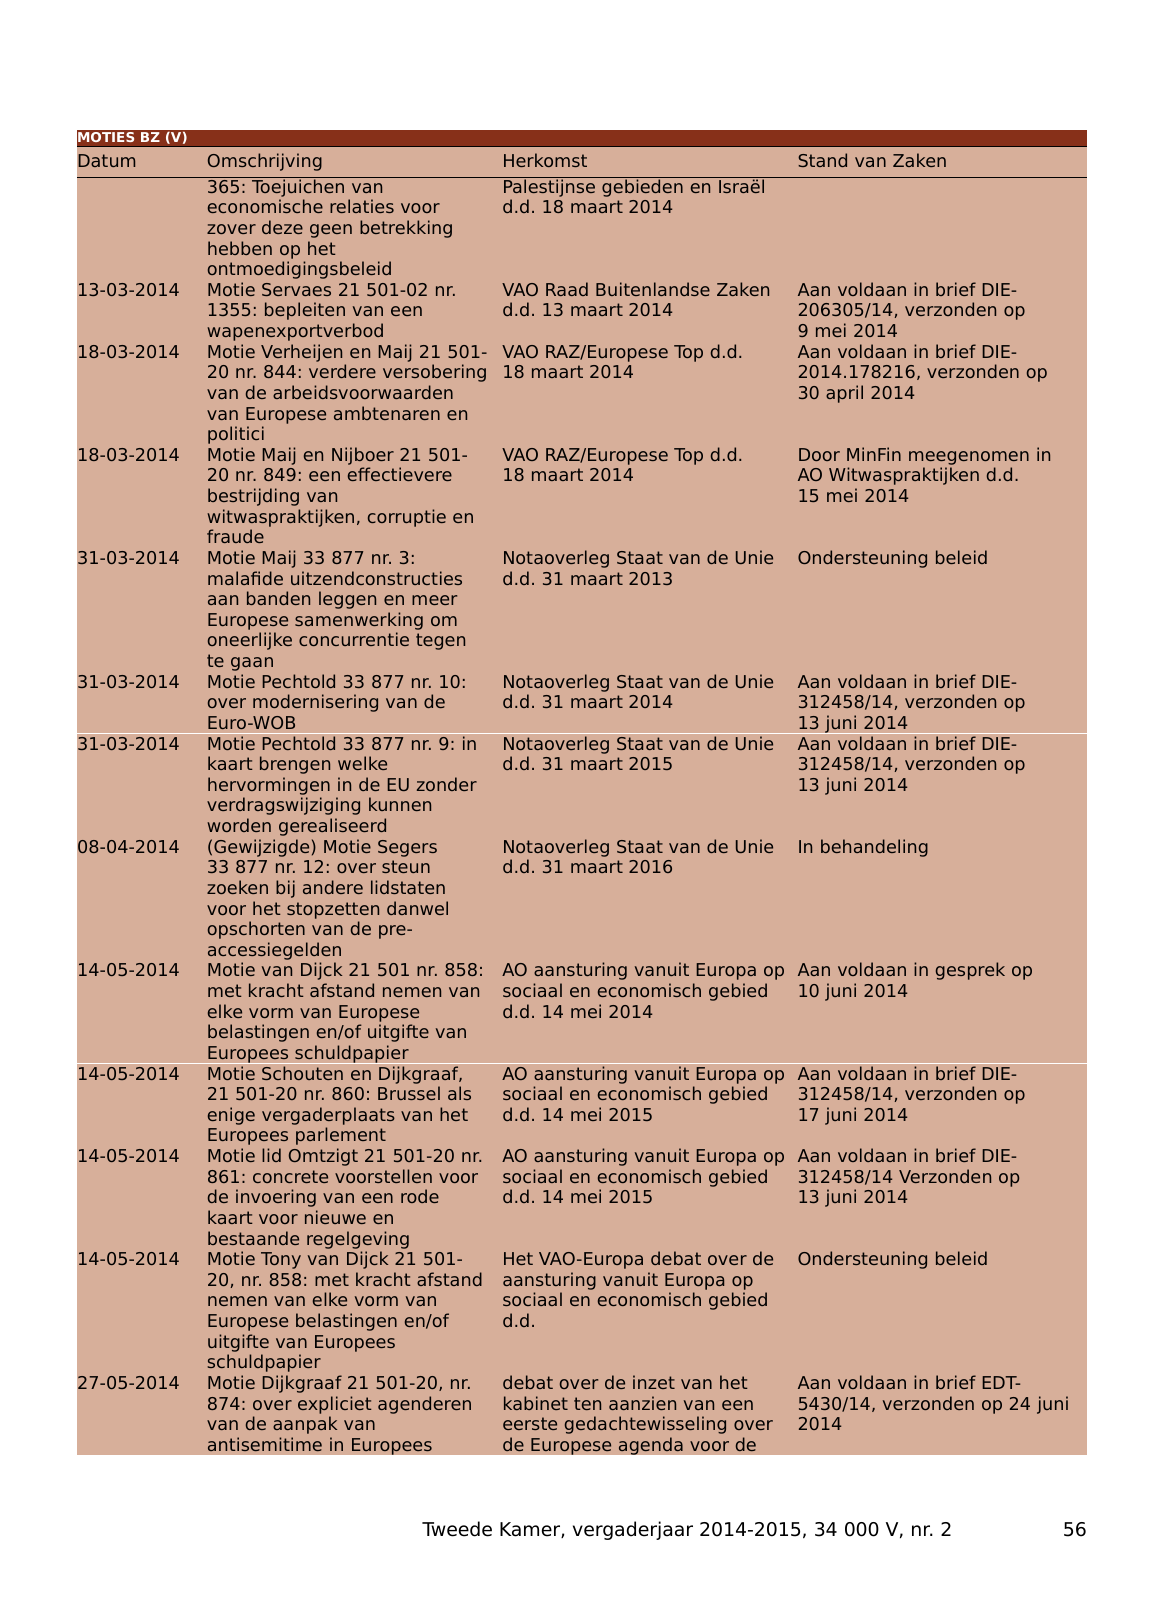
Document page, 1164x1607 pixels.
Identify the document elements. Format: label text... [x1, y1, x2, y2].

table_cell 14-05-2014 [77, 960, 201, 1063]
table_cell Motie Pechtold 33 877 nr. 10: over modernisering van de Euro-WOB [201, 672, 496, 733]
table_cell (Gewijzigde) Motie Segers 33 877 nr. 12: over steun zoeken bij andere lidstaten voor het stopzetten danwel opschorten van de pre-accessiegelden [201, 837, 496, 960]
table_cell 14-05-2014 [77, 1064, 201, 1146]
table_cell AO aansturing vanuit Europa op sociaal en economisch gebied d.d. 14 mei 2015 [496, 1146, 791, 1249]
table_cell 08-04-2014 [77, 837, 201, 960]
table_cell Aan voldaan in brief DIE-312458/14, verzonden op 13 juni 2014 [791, 734, 1087, 837]
table_cell AO aansturing vanuit Europa op sociaal en economisch gebied d.d. 14 mei 2014 [496, 960, 791, 1063]
table_cell In behandeling [791, 837, 1087, 960]
table_cell Notaoverleg Staat van de Unie d.d. 31 maart 2015 [496, 734, 791, 837]
table_cell 27-05-2014 [77, 1373, 201, 1455]
table_cell 18-03-2014 [77, 342, 201, 445]
table_cell 31-03-2014 [77, 672, 201, 733]
table_cell Motie lid Omtzigt 21 501-20 nr. 861: concrete voorstellen voor de invoering van een rode kaart voor nieuwe en bestaande regelgeving [201, 1146, 496, 1249]
table_cell Het VAO-Europa debat over de aansturing vanuit Europa op sociaal en economisch gebied d.d. [496, 1249, 791, 1373]
table_cell Datum [77, 147, 201, 177]
table_cell Aan voldaan in brief DIE-312458/14, verzonden op 17 juni 2014 [791, 1064, 1087, 1146]
table_cell 14-05-2014 [77, 1146, 201, 1249]
table_cell Notaoverleg Staat van de Unie d.d. 31 maart 2014 [496, 672, 791, 733]
table_cell Palestijnse gebieden en Israël d.d. 18 maart 2014 [496, 178, 791, 280]
table_cell 31-03-2014 [77, 548, 201, 672]
table_cell Notaoverleg Staat van de Unie d.d. 31 maart 2016 [496, 837, 791, 960]
table_cell VAO Raad Buitenlandse Zaken d.d. 13 maart 2014 [496, 280, 791, 342]
table_cell Motie Maij en Nijboer 21 501-20 nr. 849: een effectievere bestrijding van witwaspraktijken, corruptie en fraude [201, 445, 496, 548]
table_cell Aan voldaan in brief DIE-312458/14 Verzonden op 13 juni 2014 [791, 1146, 1087, 1249]
table_cell Motie van Dijck 21 501 nr. 858: met kracht afstand nemen van elke vorm van Europese belastingen en/of uitgifte van Europees schuldpapier [201, 960, 496, 1063]
table_cell 14-05-2014 [77, 1249, 201, 1373]
table_cell Motie Tony van Dijck 21 501-20, nr. 858: met kracht afstand nemen van elke vorm van Europese belastingen en/of uitgifte van Europees schuldpapier [201, 1249, 496, 1373]
table_cell Omschrijving [201, 147, 496, 177]
table_cell VAO RAZ/Europese Top d.d. 18 maart 2014 [496, 342, 791, 445]
table_cell Motie Pechtold 33 877 nr. 9: in kaart brengen welke hervormingen in de EU zonder verdragswijziging kunnen worden gerealiseerd [201, 734, 496, 837]
table_cell 31-03-2014 [77, 734, 201, 837]
table_cell [77, 178, 201, 280]
table_cell Notaoverleg Staat van de Unie d.d. 31 maart 2013 [496, 548, 791, 672]
table_cell Herkomst [496, 147, 791, 177]
table_cell debat over de inzet van het kabinet ten aanzien van een eerste gedachtewisseling over de Europese agenda voor de [496, 1373, 791, 1455]
table_cell Motie Dijkgraaf 21 501-20, nr. 874: over expliciet agenderen van de aanpak van antisemitime in Europees [201, 1373, 496, 1455]
table_cell VAO RAZ/Europese Top d.d. 18 maart 2014 [496, 445, 791, 548]
table_cell Motie Verheijen en Maij 21 501-20 nr. 844: verdere versobering van de arbeidsvoorwaarden van Europese ambtenaren en politici [201, 342, 496, 445]
table_cell AO aansturing vanuit Europa op sociaal en economisch gebied d.d. 14 mei 2015 [496, 1064, 791, 1146]
table_cell Stand van Zaken [791, 147, 1087, 177]
table_cell Aan voldaan in gesprek op 10 juni 2014 [791, 960, 1087, 1063]
table_cell Aan voldaan in brief DIE-2014.178216, verzonden op 30 april 2014 [791, 342, 1087, 445]
table_cell Motie Maij 33 877 nr. 3: malafide uitzendconstructies aan banden leggen en meer Europese samenwerking om oneerlijke concurrentie tegen te gaan [201, 548, 496, 672]
table_cell Motie Servaes 21 501-02 nr. 1355: bepleiten van een wapenexportverbod [201, 280, 496, 342]
table_cell 18-03-2014 [77, 445, 201, 548]
table_cell Aan voldaan in brief DIE-312458/14, verzonden op 13 juni 2014 [791, 672, 1087, 733]
table_cell Motie Schouten en Dijkgraaf, 21 501-20 nr. 860: Brussel als enige vergaderplaats van het Europees parlement [201, 1064, 496, 1146]
table_cell [791, 178, 1087, 280]
table_cell 13-03-2014 [77, 280, 201, 342]
table_cell Ondersteuning beleid [791, 1249, 1087, 1373]
table_cell Ondersteuning beleid [791, 548, 1087, 672]
table_cell Aan voldaan in brief EDT-5430/14, verzonden op 24 juni 2014 [791, 1373, 1087, 1455]
table_cell Door MinFin meegenomen in AO Witwaspraktijken d.d. 15 mei 2014 [791, 445, 1087, 548]
table_cell Aan voldaan in brief DIE-206305/14, verzonden op 9 mei 2014 [791, 280, 1087, 342]
table_cell 365: Toejuichen van economische relaties voor zover deze geen betrekking hebben op het ontmoedigingsbeleid [201, 178, 496, 280]
table_header MOTIES BZ (V) [77, 130, 1087, 146]
